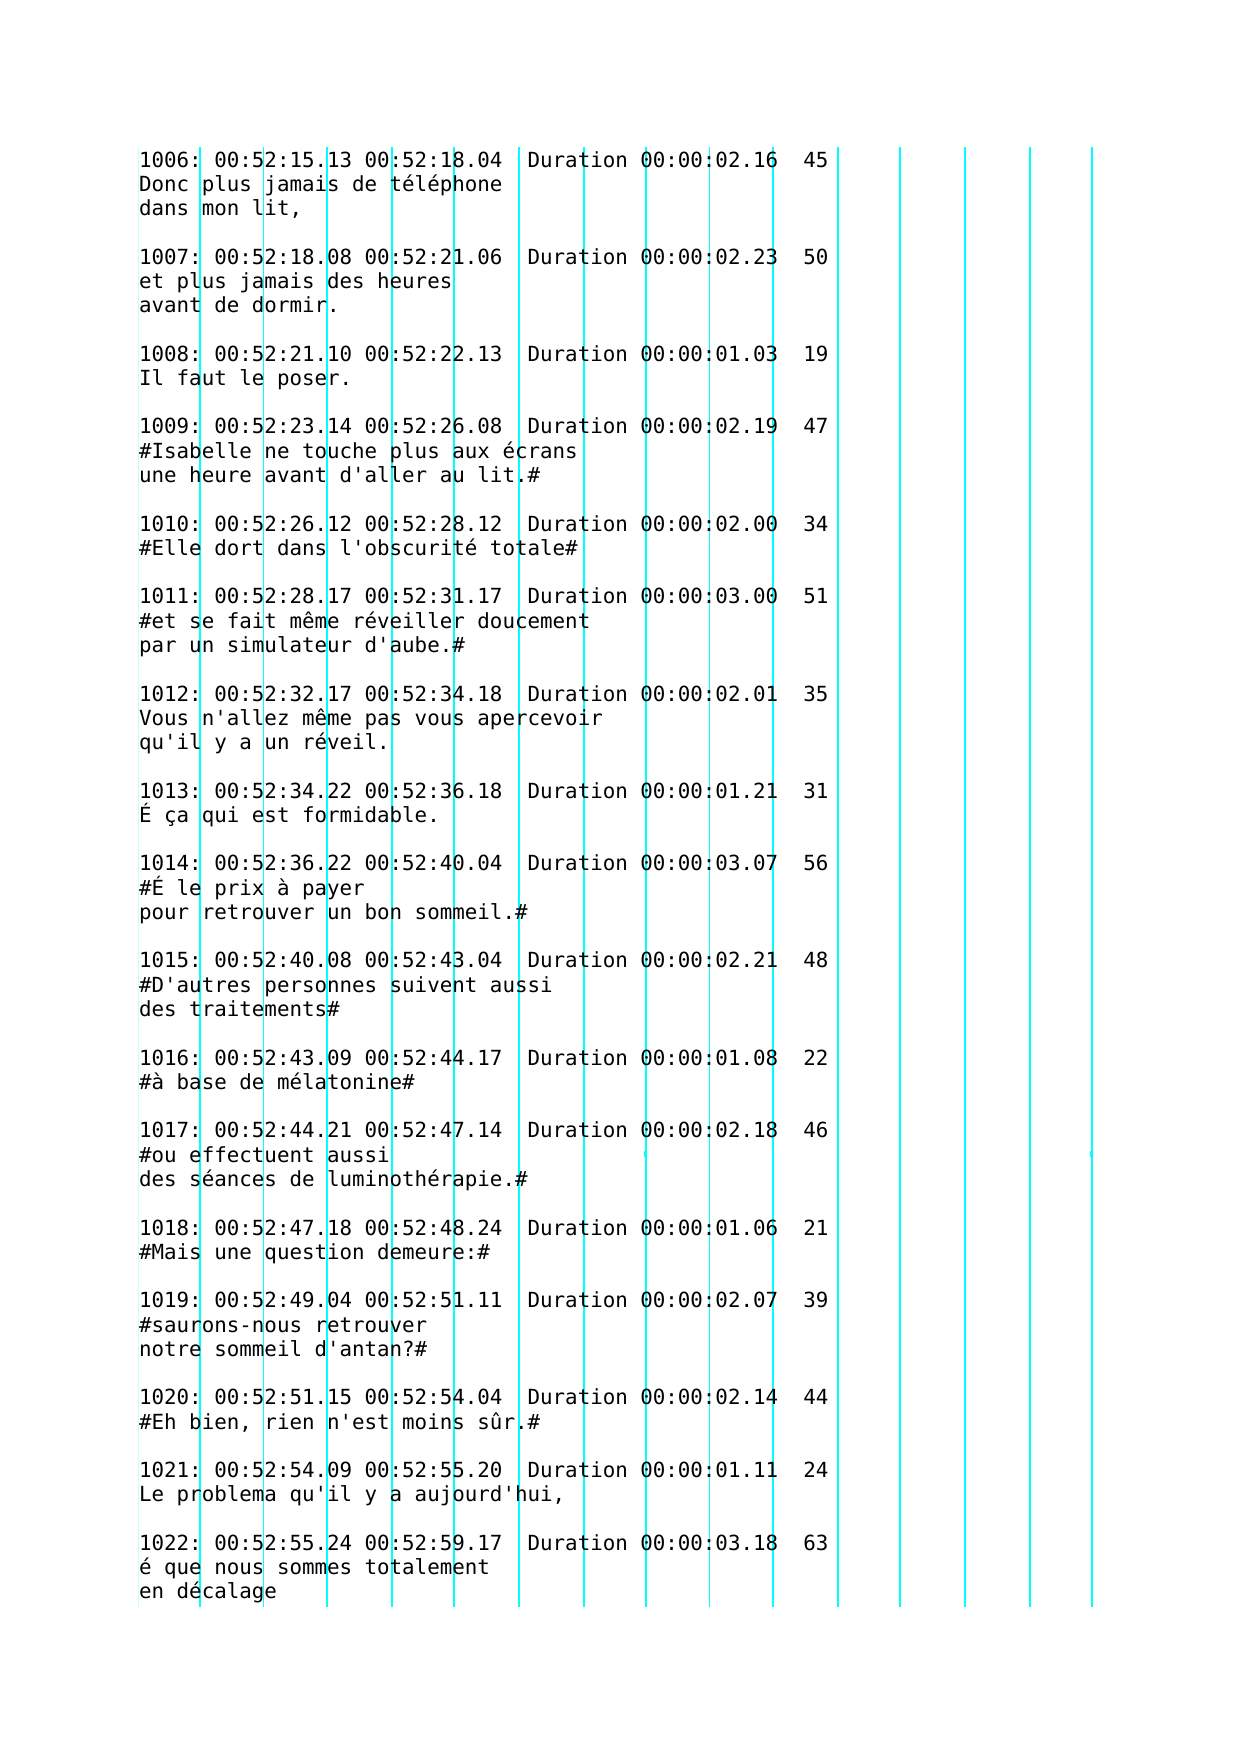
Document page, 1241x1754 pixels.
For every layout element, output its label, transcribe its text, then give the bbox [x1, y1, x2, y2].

text avant de dormir. [139, 293, 1101, 317]
text 1017: 00:52:44.21 00:52:47.14 Duration 00:00:02.18 46 [139, 1118, 1101, 1143]
text 1008: 00:52:21.10 00:52:22.13 Duration 00:00:01.03 19 [139, 342, 1101, 366]
text 1007: 00:52:18.08 00:52:21.06 Duration 00:00:02.23 50 [139, 245, 1101, 269]
text 1018: 00:52:47.18 00:52:48.24 Duration 00:00:01.06 21 [139, 1216, 1101, 1240]
text Donc plus jamais de téléphone [139, 172, 1101, 196]
text #Mais une question demeure:# [139, 1240, 1101, 1264]
text É ça qui est formidable. [139, 803, 1101, 827]
text notre sommeil d'antan?# [139, 1337, 1101, 1361]
text dans mon lit, [139, 196, 1101, 220]
text Vous n'allez même pas vous apercevoir [139, 706, 1101, 730]
text 1012: 00:52:32.17 00:52:34.18 Duration 00:00:02.01 35 [139, 682, 1101, 706]
text pour retrouver un bon sommeil.# [139, 900, 1101, 924]
text 1021: 00:52:54.09 00:52:55.20 Duration 00:00:01.11 24 [139, 1458, 1101, 1482]
picture [138, 147, 1102, 1607]
text #et se fait même réveiller doucement [139, 609, 1101, 633]
text 1015: 00:52:40.08 00:52:43.04 Duration 00:00:02.21 48 [139, 948, 1101, 973]
text 1014: 00:52:36.22 00:52:40.04 Duration 00:00:03.07 56 [139, 851, 1101, 876]
text #Elle dort dans l'obscurité totale# [139, 536, 1101, 560]
text 1019: 00:52:49.04 00:52:51.11 Duration 00:00:02.07 39 [139, 1288, 1101, 1313]
text 1009: 00:52:23.14 00:52:26.08 Duration 00:00:02.19 47 [139, 414, 1101, 439]
text 1011: 00:52:28.17 00:52:31.17 Duration 00:00:03.00 51 [139, 584, 1101, 609]
text des séances de luminothérapie.# [139, 1167, 1101, 1191]
text par un simulateur d'aube.# [139, 633, 1101, 657]
text et plus jamais des heures [139, 269, 1101, 293]
text #à base de mélatonine# [139, 1070, 1101, 1094]
text é que nous sommes totalement [139, 1555, 1101, 1579]
text #saurons-nous retrouver [139, 1313, 1101, 1337]
text #Eh bien, rien n'est moins sûr.# [139, 1410, 1101, 1434]
text des traitements# [139, 997, 1101, 1021]
text 1022: 00:52:55.24 00:52:59.17 Duration 00:00:03.18 63 [139, 1531, 1101, 1555]
text #Isabelle ne touche plus aux écrans [139, 439, 1101, 463]
text en décalage [139, 1579, 1101, 1604]
text #É le prix à payer [139, 876, 1101, 900]
text 1006: 00:52:15.13 00:52:18.04 Duration 00:00:02.16 45 [139, 148, 1101, 172]
text 1016: 00:52:43.09 00:52:44.17 Duration 00:00:01.08 22 [139, 1046, 1101, 1070]
text #ou effectuent aussi [139, 1143, 1101, 1167]
text Le problema qu'il y a aujourd'hui, [139, 1482, 1101, 1507]
text Il faut le poser. [139, 366, 1101, 390]
text 1010: 00:52:26.12 00:52:28.12 Duration 00:00:02.00 34 [139, 512, 1101, 536]
text 1020: 00:52:51.15 00:52:54.04 Duration 00:00:02.14 44 [139, 1385, 1101, 1410]
text qu'il y a un réveil. [139, 730, 1101, 754]
text 1013: 00:52:34.22 00:52:36.18 Duration 00:00:01.21 31 [139, 779, 1101, 803]
text une heure avant d'aller au lit.# [139, 463, 1101, 487]
text #D'autres personnes suivent aussi [139, 973, 1101, 997]
